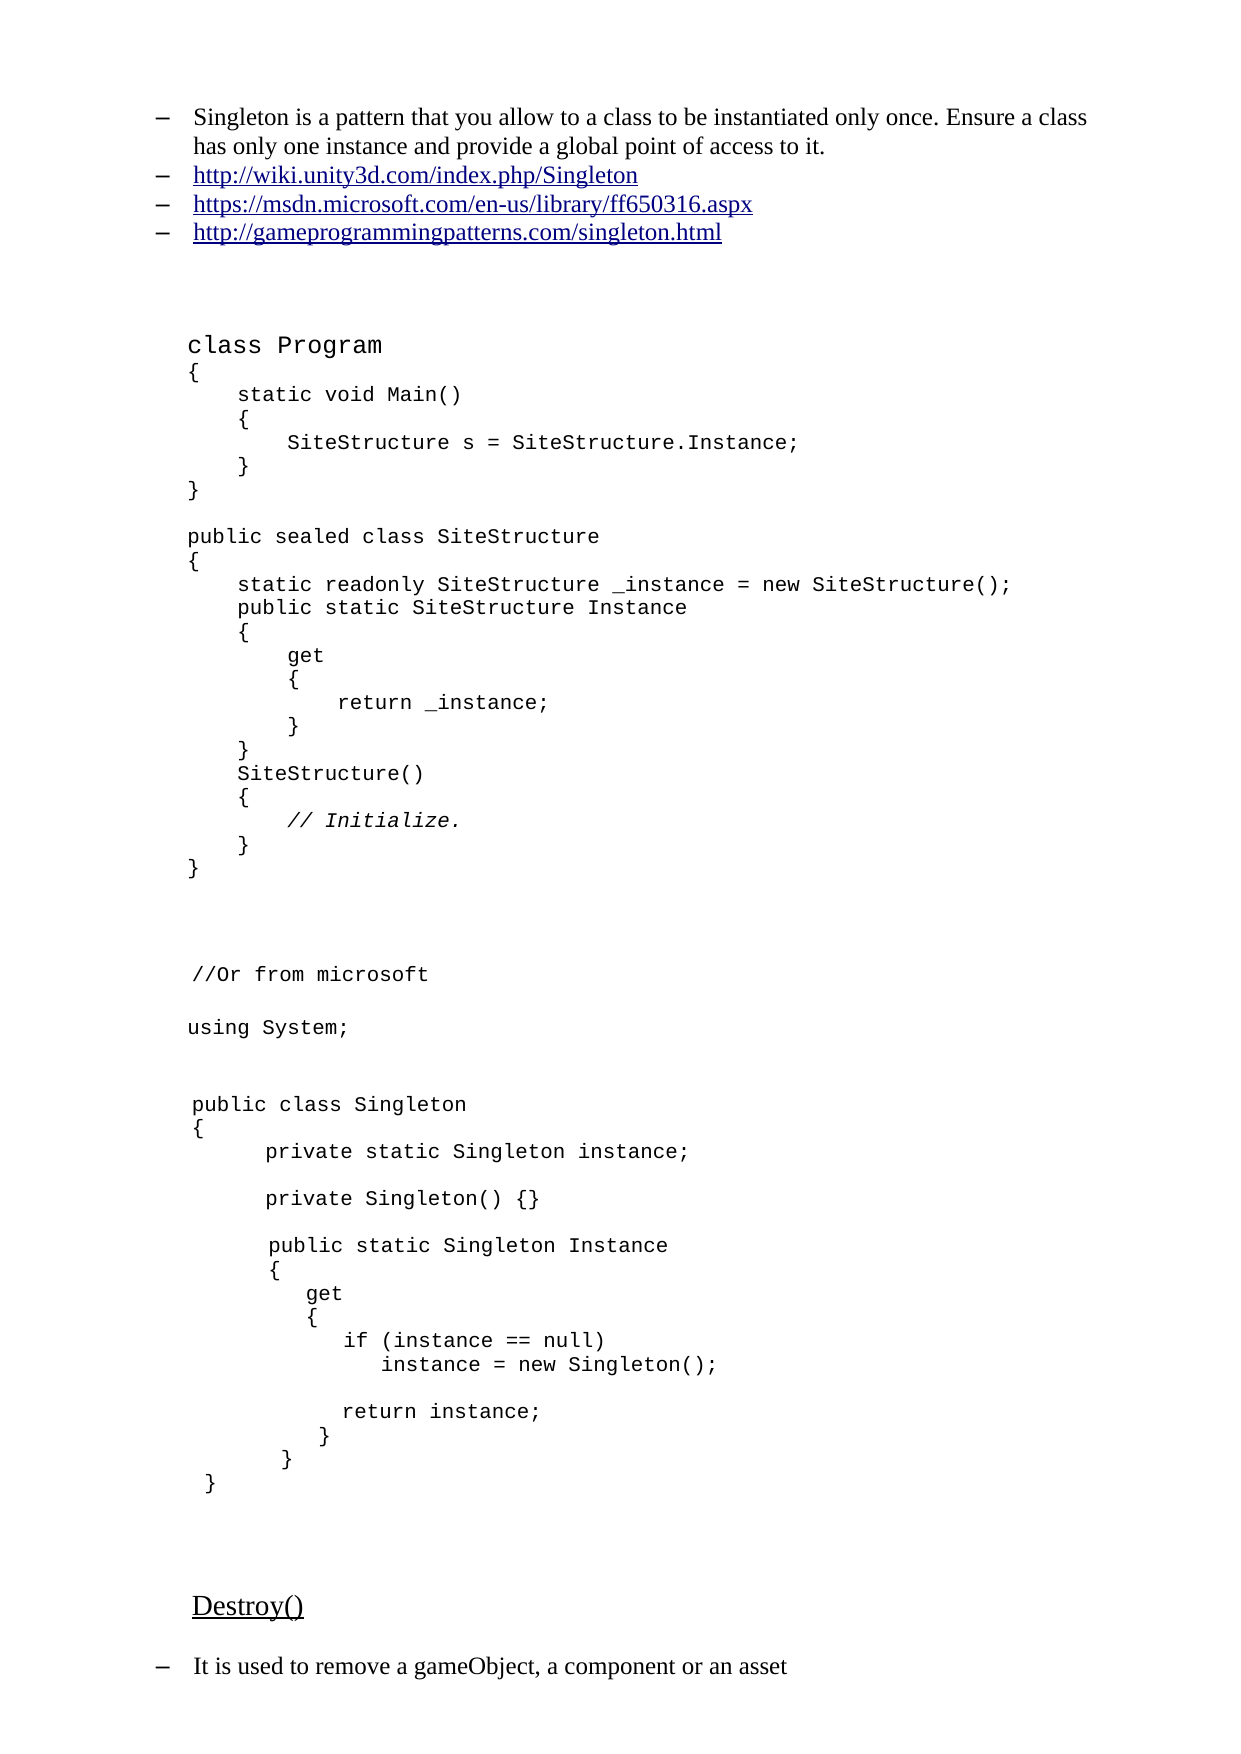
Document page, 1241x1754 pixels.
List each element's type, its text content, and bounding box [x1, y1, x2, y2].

list It is used to remove a gameObject, a component or an asset [156, 1651, 1122, 1680]
text } [268, 1424, 1122, 1448]
text if (instance == null) [268, 1330, 1122, 1354]
text { [268, 1306, 1122, 1330]
text using System; [187, 1017, 1122, 1040]
text return _instance; [187, 692, 1122, 716]
list https://msdn.microsoft.com/en-us/library/ff650316.aspx [156, 189, 1122, 217]
text } [187, 739, 1122, 763]
text SiteStructure s = SiteStructure.Instance; [187, 432, 1122, 455]
list http://gameprogrammingpatterns.com/singleton.html [156, 217, 1122, 246]
text public class Singleton [118, 1093, 1122, 1117]
text } [187, 857, 1122, 881]
text } [187, 455, 1122, 479]
text } [187, 716, 1122, 739]
text // Initialize. [187, 810, 1122, 834]
text { [187, 550, 1122, 574]
text { [187, 408, 1122, 432]
text { [187, 621, 1122, 644]
text get [268, 1283, 1122, 1306]
text { [268, 1259, 1122, 1283]
text static void Main() [187, 384, 1122, 408]
text { [187, 786, 1122, 810]
text instance = new Singleton(); [268, 1354, 1122, 1377]
text } [187, 479, 1122, 503]
text private Singleton() {} [118, 1188, 1122, 1212]
text class Program [187, 332, 1122, 361]
text { [118, 1117, 1122, 1141]
text } [118, 1472, 1122, 1496]
text public static SiteStructure Instance [187, 597, 1122, 621]
text //Or from microsoft [118, 964, 1122, 987]
text Destroy() [118, 1588, 1122, 1622]
text return instance; [268, 1401, 1122, 1424]
text public static Singleton Instance [268, 1235, 1122, 1259]
text } [268, 1448, 1122, 1472]
text private static Singleton instance; [118, 1141, 1122, 1164]
text } [187, 834, 1122, 857]
list http://wiki.unity3d.com/index.php/Singleton [156, 160, 1122, 189]
text public sealed class SiteStructure [187, 526, 1122, 550]
text { [187, 361, 1122, 384]
text SiteStructure() [187, 763, 1122, 786]
text static readonly SiteStructure _instance = new SiteStructure(); [187, 574, 1122, 597]
list Singleton is a pattern that you allow to a class to be instantiated only once. Ensure a class has only one instance and provide a global point of access to it. [156, 102, 1122, 160]
text get [187, 644, 1122, 668]
text { [187, 668, 1122, 692]
